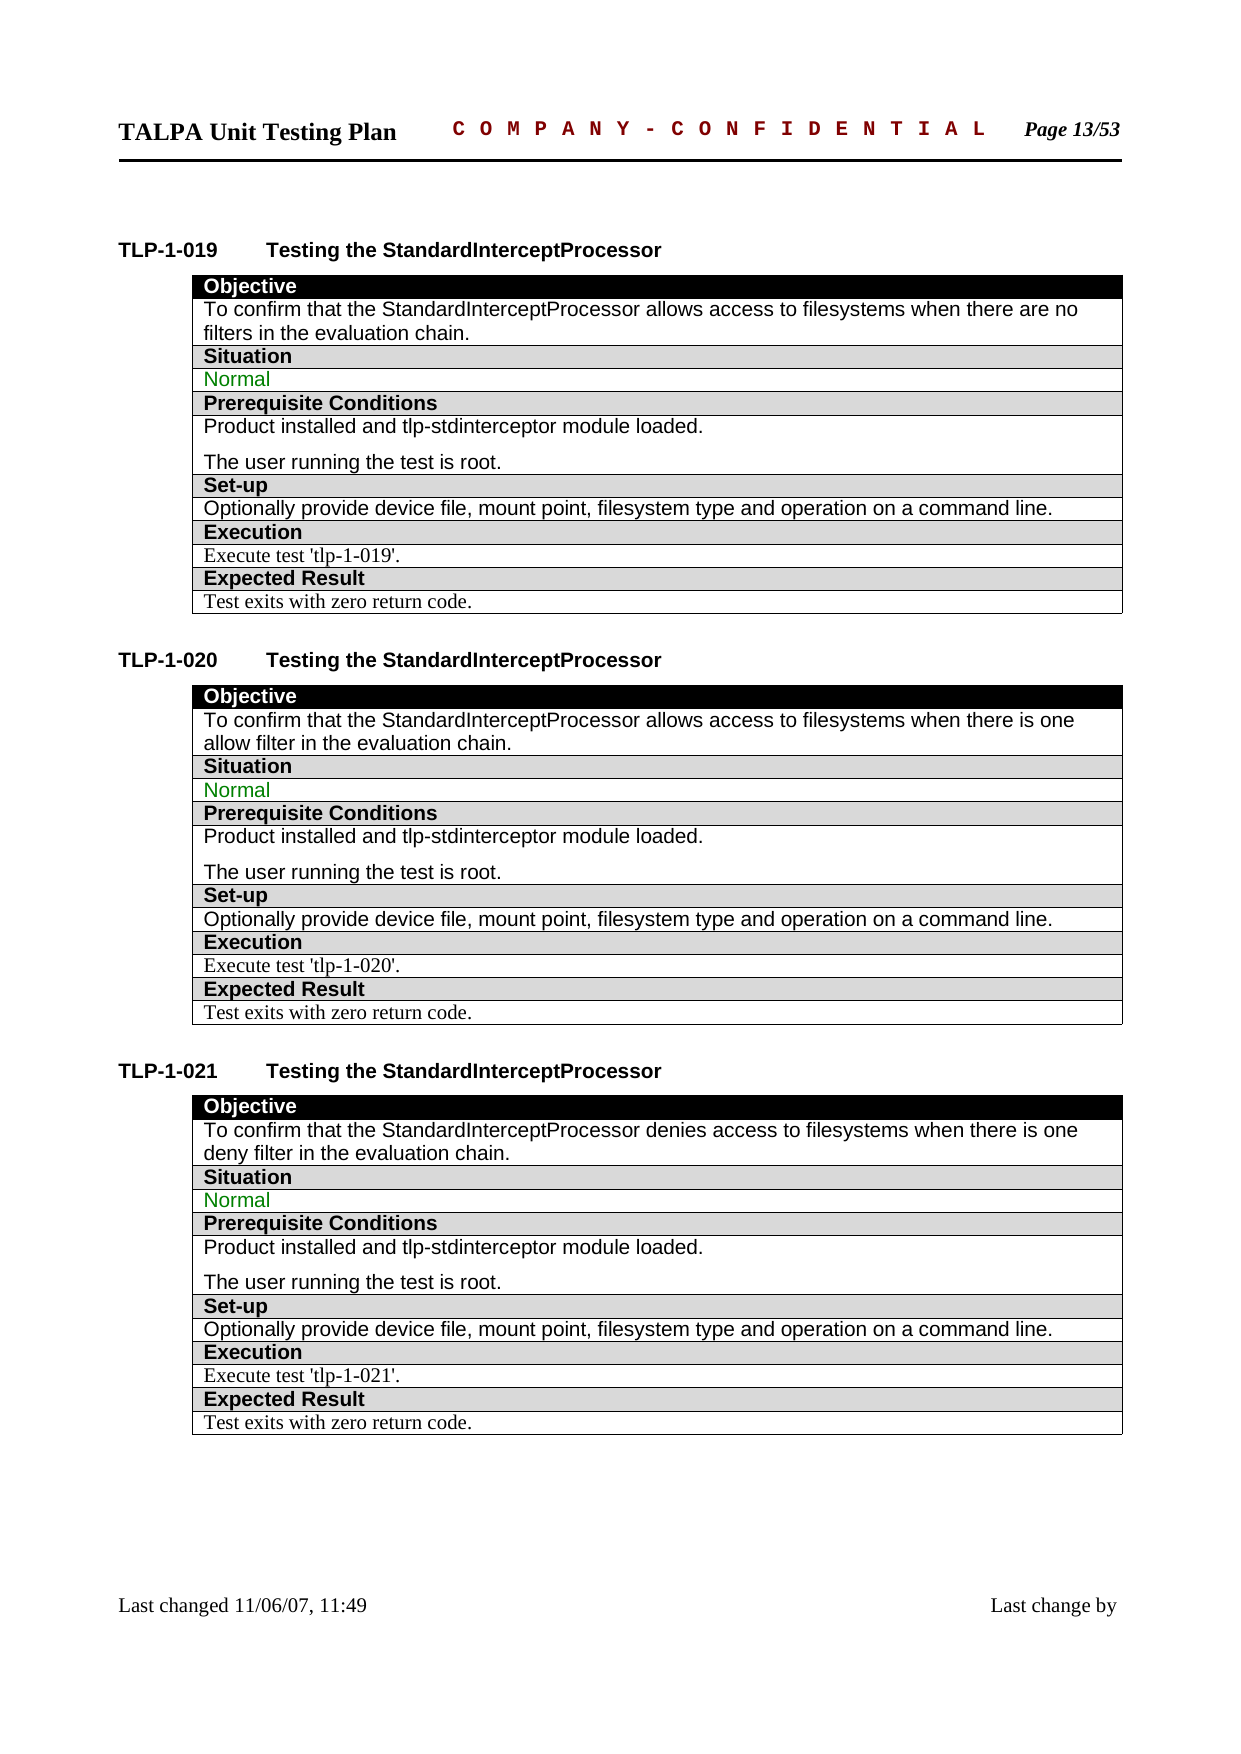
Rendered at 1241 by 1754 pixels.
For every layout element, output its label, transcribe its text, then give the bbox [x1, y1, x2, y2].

table_cell Normal [193, 1190, 1122, 1212]
table_cell Product installed and tlp-stdinterceptor module loaded. The user running the test is root. [193, 826, 1122, 884]
table_cell Set-up [193, 475, 1122, 497]
table_cell Execute test 'tlp-1-019'. [193, 545, 1122, 567]
text TLP-1-021 Testing the StandardInterceptProcessor [118, 1059, 1122, 1083]
table_cell Normal [193, 779, 1122, 801]
text TLP-1-020 Testing the StandardInterceptProcessor [118, 649, 1122, 672]
table_cell Execution [193, 932, 1122, 954]
table_cell Prerequisite Conditions [193, 392, 1122, 415]
table_cell Execute test 'tlp-1-020'. [193, 955, 1122, 977]
table_cell To confirm that the StandardInterceptProcessor allows access to filesystems when there are no filters in the evaluation chain. [193, 299, 1122, 345]
table_cell To confirm that the StandardInterceptProcessor denies access to filesystems when there is one deny filter in the evaluation chain. [193, 1120, 1122, 1165]
table_cell Test exits with zero return code. [193, 1001, 1122, 1024]
table_cell Execute test 'tlp-1-021'. [193, 1365, 1122, 1387]
table_cell Product installed and tlp-stdinterceptor module loaded. The user running the test is root. [193, 1236, 1122, 1294]
table_cell Test exits with zero return code. [193, 1412, 1122, 1434]
table_cell Optionally provide device file, mount point, filesystem type and operation on a command line. [193, 908, 1122, 931]
table_cell Normal [193, 369, 1122, 391]
table_cell Execution [193, 1342, 1122, 1364]
table_cell Optionally provide device file, mount point, filesystem type and operation on a command line. [193, 498, 1122, 520]
table_cell Prerequisite Conditions [193, 1213, 1122, 1235]
table_header Objective [193, 686, 1122, 708]
table_cell Expected Result [193, 978, 1122, 1000]
table_cell To confirm that the StandardInterceptProcessor allows access to filesystems when there is one allow filter in the evaluation chain. [193, 709, 1122, 755]
table_cell Execution [193, 521, 1122, 544]
table_cell Expected Result [193, 568, 1122, 590]
table_cell Optionally provide device file, mount point, filesystem type and operation on a command line. [193, 1319, 1122, 1341]
table_cell Test exits with zero return code. [193, 591, 1122, 613]
table_cell Prerequisite Conditions [193, 802, 1122, 825]
table_cell Set-up [193, 1295, 1122, 1318]
table_header Objective [193, 276, 1122, 298]
text TLP-1-019 Testing the StandardInterceptProcessor [118, 239, 1122, 262]
table_cell Set-up [193, 885, 1122, 907]
table_cell Situation [193, 1166, 1122, 1189]
table_cell Product installed and tlp-stdinterceptor module loaded. The user running the test is root. [193, 416, 1122, 474]
table_cell Situation [193, 346, 1122, 368]
table_cell Expected Result [193, 1388, 1122, 1411]
table_cell Situation [193, 756, 1122, 778]
table_header Objective [193, 1096, 1122, 1119]
